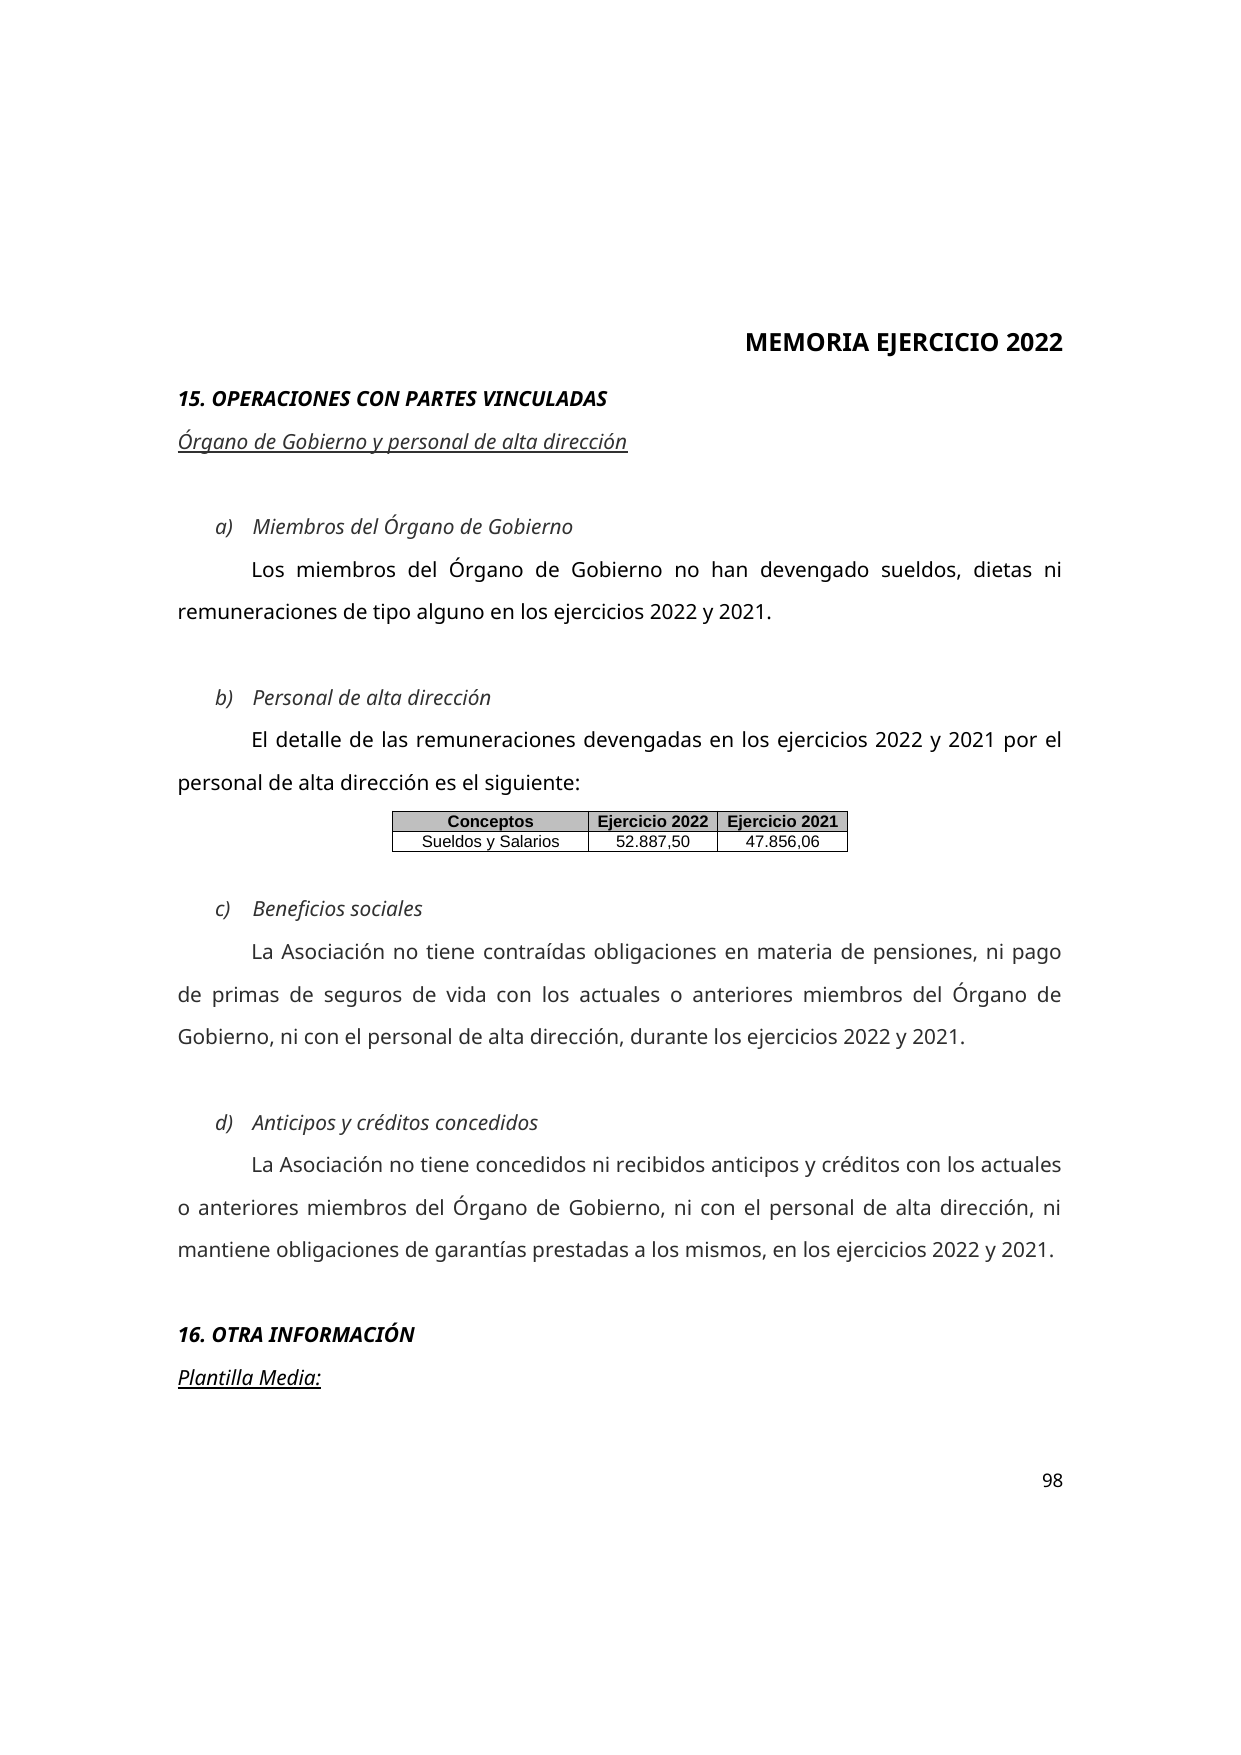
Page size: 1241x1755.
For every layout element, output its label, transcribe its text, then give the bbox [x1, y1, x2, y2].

text Plantilla Media: [177, 1363, 1063, 1392]
table_header Ejercicio 2021 [718, 812, 847, 831]
text Órgano de Gobierno y personal de alta dirección [177, 427, 1063, 456]
text 15. OPERACIONES CON PARTES VINCULADAS [177, 384, 1063, 413]
table_header Ejercicio 2022 [589, 812, 717, 831]
text La Asociación no tiene concedidos ni recibidos anticipos y créditos con los actuales o anteriores miembros del Órgano de Gobierno, ni con el personal de alta dirección, ni mantiene obligaciones de garantías prestadas a los mismos, en los ejercicios 2022 y 2021. [177, 1150, 1063, 1264]
table_header Conceptos [393, 812, 588, 831]
list Miembros del Órgano de Gobierno [215, 512, 1063, 541]
table_cell 47.856,06 [718, 832, 847, 851]
list Beneficios sociales [215, 894, 1063, 923]
text 16. OTRA INFORMACIÓN [177, 1321, 1063, 1349]
list Anticipos y créditos concedidos [215, 1108, 1063, 1136]
list Personal de alta dirección [215, 683, 1063, 711]
table_cell 52.887,50 [589, 832, 717, 851]
text Los miembros del Órgano de Gobierno no han devengado sueldos, dietas ni remuneraciones de tipo alguno en los ejercicios 2022 y 2021. [177, 555, 1063, 626]
text La Asociación no tiene contraídas obligaciones en materia de pensiones, ni pago de primas de seguros de vida con los actuales o anteriores miembros del Órgano de Gobierno, ni con el personal de alta dirección, durante los ejercicios 2022 y 2021. [177, 937, 1063, 1051]
text El detalle de las remuneraciones devengadas en los ejercicios 2022 y 2021 por el personal de alta dirección es el siguiente: [177, 725, 1063, 796]
table_cell Sueldos y Salarios [393, 832, 588, 851]
